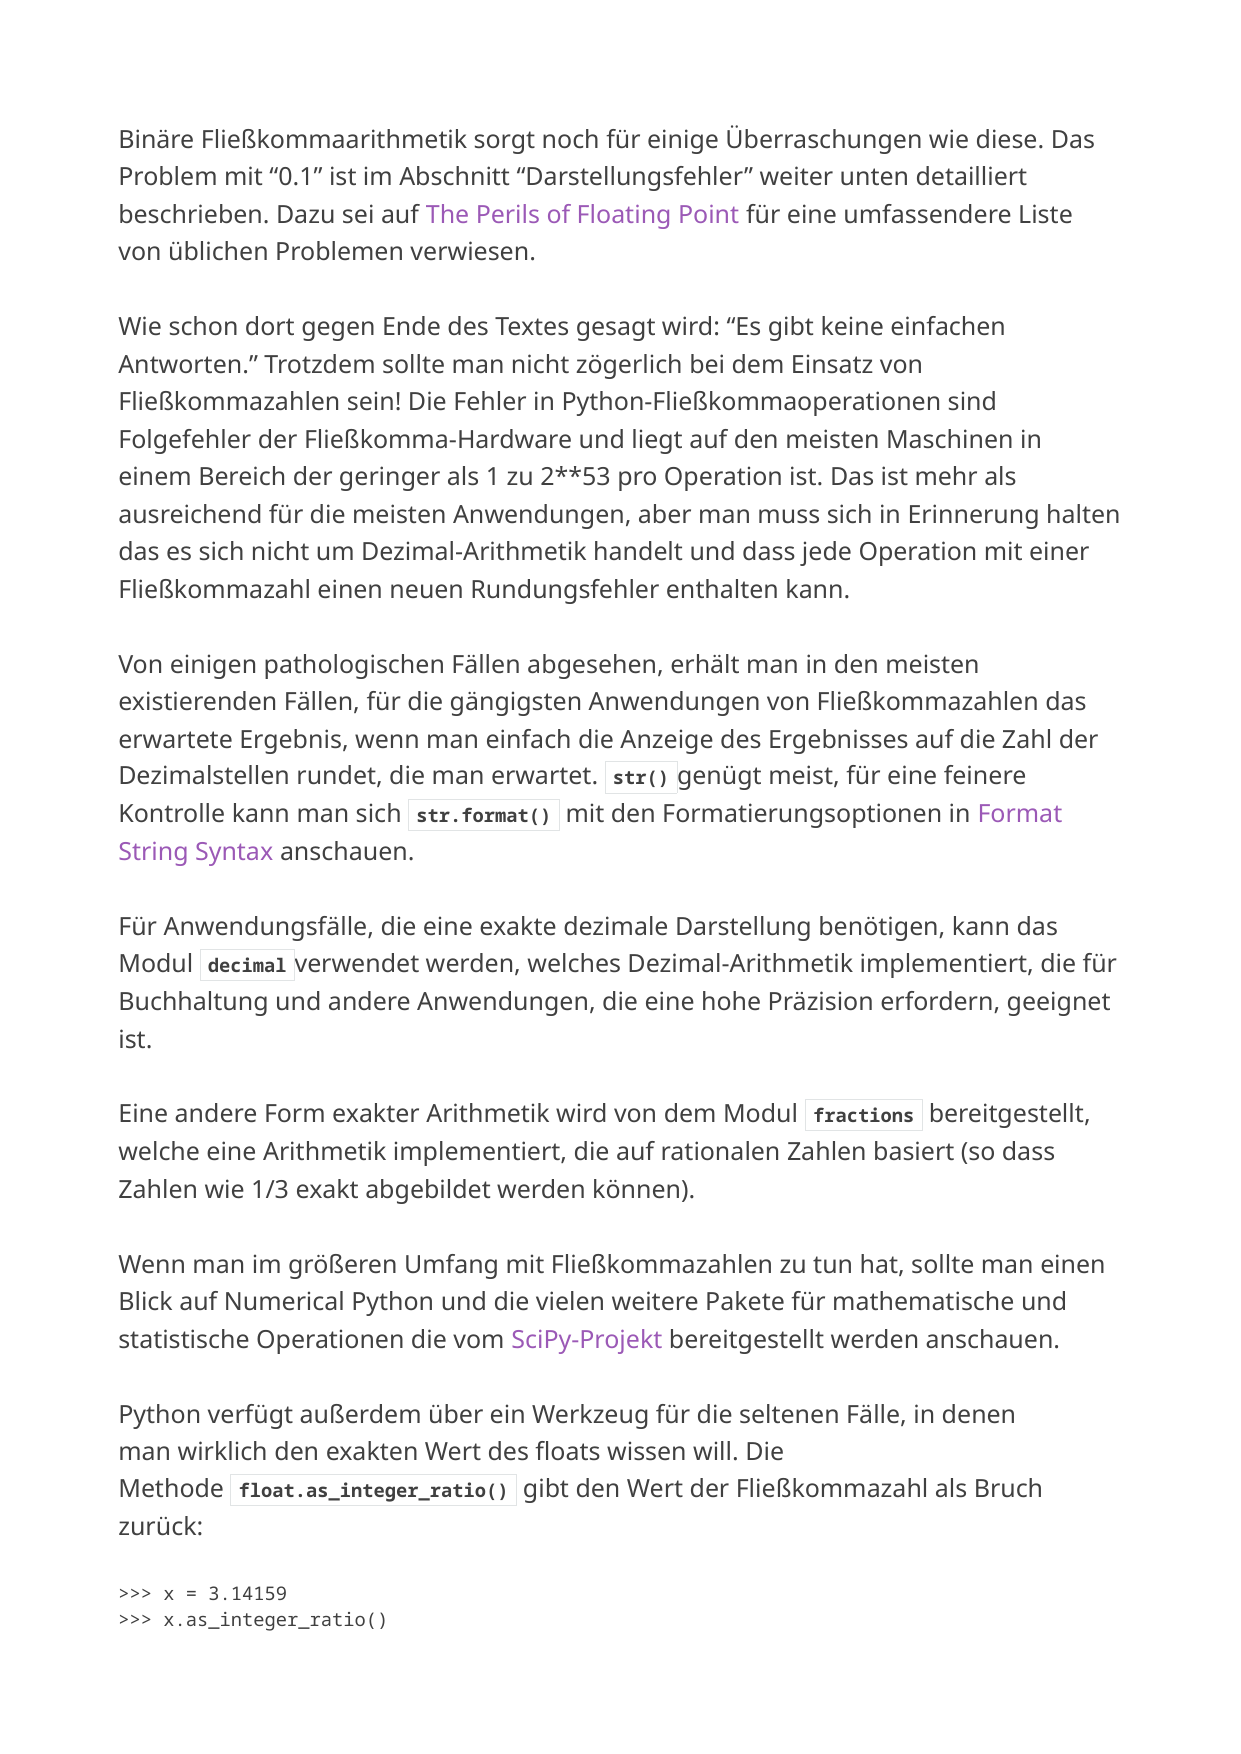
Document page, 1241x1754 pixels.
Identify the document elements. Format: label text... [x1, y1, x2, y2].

text >>> x.as_integer_ratio() [118, 1606, 1122, 1632]
text Eine andere Form exakter Arithmetik wird von dem Modul fractions bereitgestellt, welche eine Arithmetik implementiert, die auf rationalen Zahlen basiert (so dass Zahlen wie 1/3 exakt abgebildet werden können). [118, 1093, 1122, 1206]
text Wenn man im größeren Umfang mit Fließkommazahlen zu tun hat, sollte man einen Blick auf Numerical Python und die vielen weitere Pakete für mathematische und statistische Operationen die vom SciPy-Projekt bereitgestellt werden anschauen. [118, 1243, 1122, 1356]
text Python verfügt außerdem über ein Werkzeug für die seltenen Fälle, in denen man wirklich den exakten Wert des floats wissen will. Die Methode float.as_integer_ratio() gibt den Wert der Fließkommazahl als Bruch zurück: [118, 1393, 1122, 1543]
text Für Anwendungsfälle, die eine exakte dezimale Darstellung benötigen, kann das Modul decimalverwendet werden, welches Dezimal-Arithmetik implementiert, die für Buchhaltung und andere Anwendungen, die eine hohe Präzision erfordern, geeignet ist. [118, 906, 1122, 1056]
text Von einigen pathologischen Fällen abgesehen, erhält man in den meisten existierenden Fällen, für die gängigsten Anwendungen von Fließkommazahlen das erwartete Ergebnis, wenn man einfach die Anzeige des Ergebnisses auf die Zahl der Dezimalstellen rundet, die man erwartet. str()genügt meist, für eine feinere Kontrolle kann man sich str.format() mit den Formatierungsoptionen in Format String Syntax anschauen. [118, 643, 1122, 868]
text >>> x = 3.14159 [118, 1581, 1122, 1606]
text Binäre Fließkommaarithmetik sorgt noch für einige Überraschungen wie diese. Das Problem mit “0.1” ist im Abschnitt “Darstellungsfehler” weiter unten detailliert beschrieben. Dazu sei auf The Perils of Floating Point für eine umfassendere Liste von üblichen Problemen verwiesen. [118, 118, 1122, 268]
text Wie schon dort gegen Ende des Textes gesagt wird: “Es gibt keine einfachen Antworten.” Trotzdem sollte man nicht zögerlich bei dem Einsatz von Fließkommazahlen sein! Die Fehler in Python-Fließkommaoperationen sind Folgefehler der Fließkomma-Hardware und liegt auf den meisten Maschinen in einem Bereich der geringer als 1 zu 2**53 pro Operation ist. Das ist mehr als ausreichend für die meisten Anwendungen, aber man muss sich in Erinnerung halten das es sich nicht um Dezimal-Arithmetik handelt und dass jede Operation mit einer Fließkommazahl einen neuen Rundungsfehler enthalten kann. [118, 306, 1122, 606]
